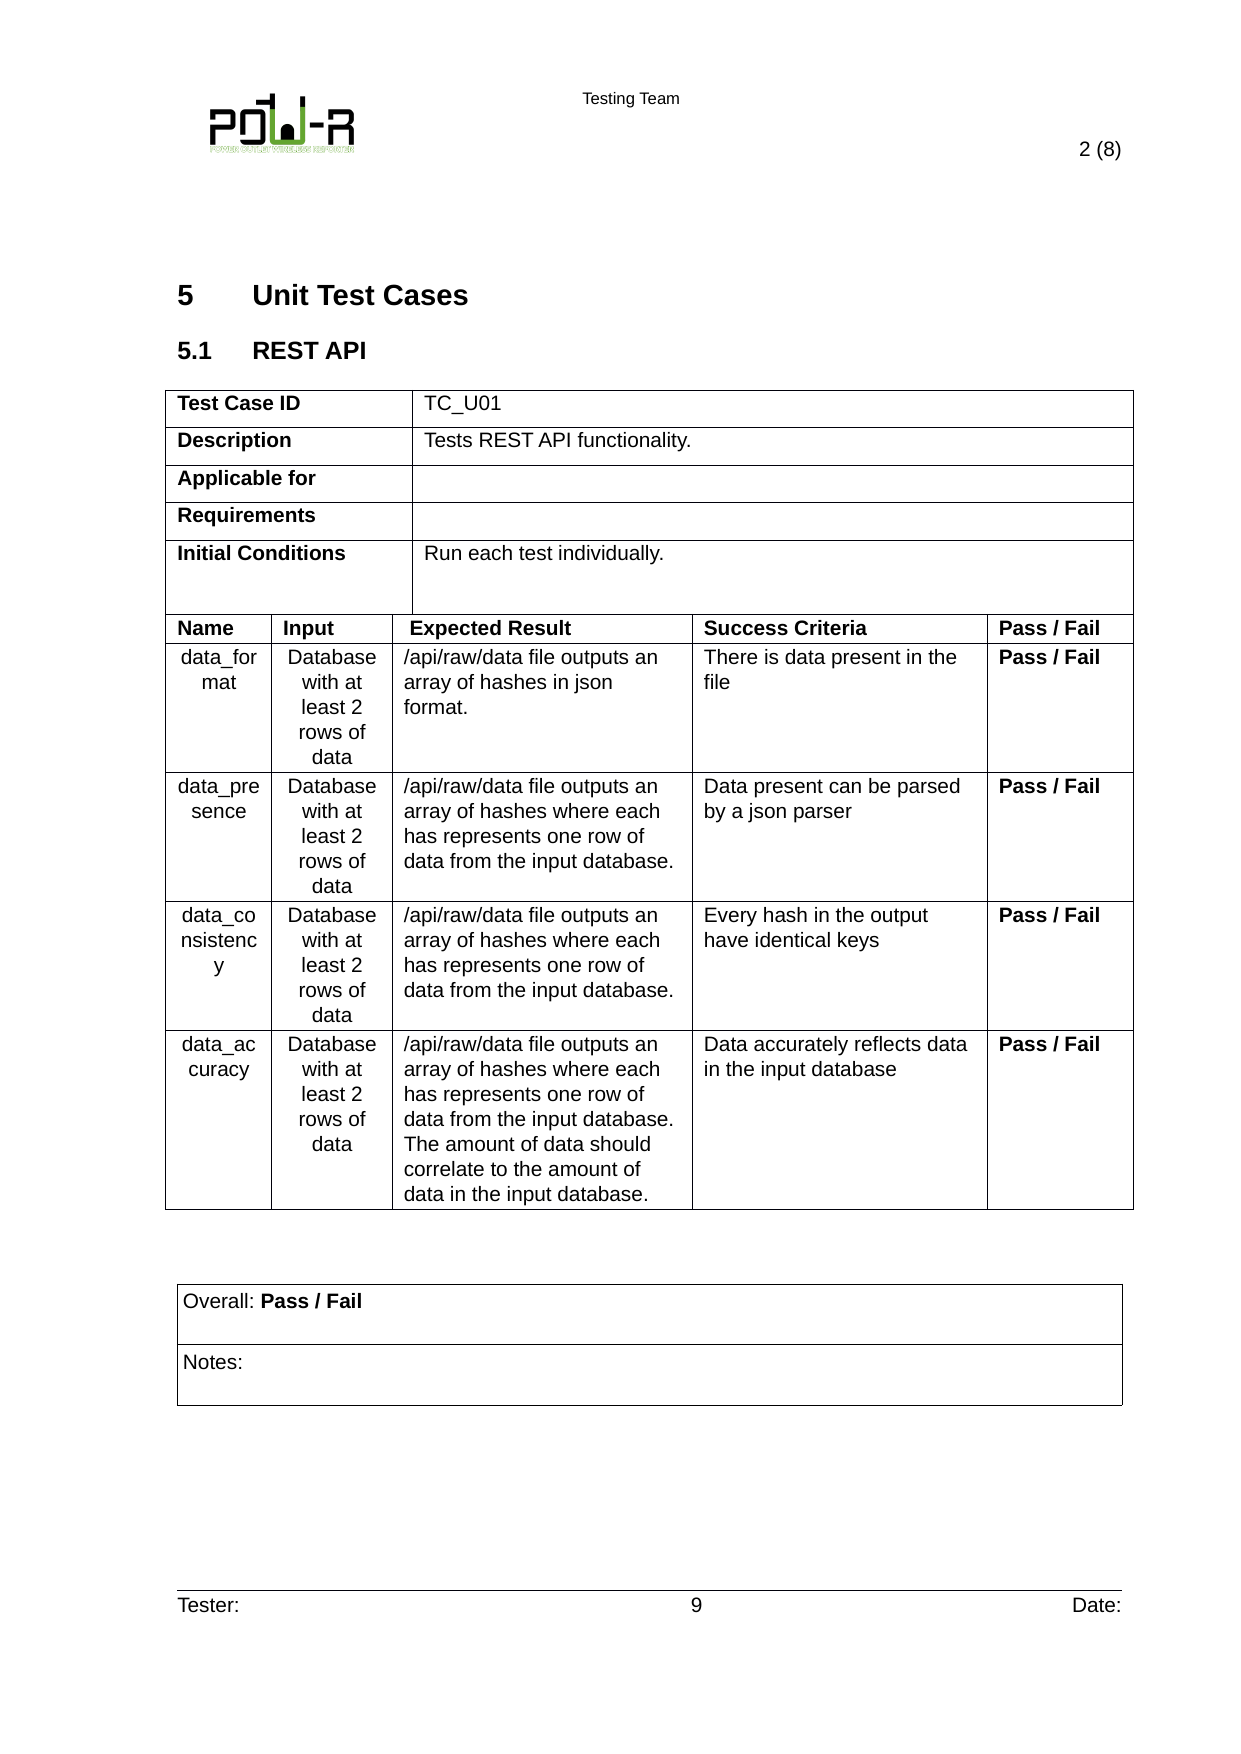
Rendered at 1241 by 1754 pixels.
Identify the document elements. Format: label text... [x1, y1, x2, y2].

table_cell /api/raw/data file outputs an array of hashes in json format. [393, 644, 692, 772]
table_cell Run each test individually. [413, 541, 1133, 614]
table_cell data_consistency [166, 902, 271, 1029]
table_cell Every hash in the output have identical keys [693, 902, 987, 1029]
table_cell Pass / Fail [988, 1031, 1133, 1208]
table_cell [413, 503, 1133, 540]
table_header Test Case ID [166, 391, 412, 427]
subtitle Unit Test Cases [177, 277, 1122, 311]
table_cell Initial Conditions [166, 541, 412, 614]
table_cell data_format [166, 644, 271, 772]
table_cell /api/raw/data file outputs an array of hashes where each has represents one row of data from the input database. [393, 902, 692, 1029]
table_cell Input [272, 615, 392, 643]
table_cell Pass / Fail [988, 615, 1133, 643]
table_cell Pass / Fail [988, 902, 1133, 1029]
table_cell [413, 466, 1133, 502]
table_cell Database with at least 2 rows of data [272, 773, 392, 901]
table_cell Database with at least 2 rows of data [272, 644, 392, 772]
table_cell data_accuracy [166, 1031, 271, 1208]
table_cell Data present can be parsed by a json parser [693, 773, 987, 901]
table_cell /api/raw/data file outputs an array of hashes where each has represents one row of data from the input database. The amount of data should correlate to the amount of data in the input database. [393, 1031, 692, 1208]
table_cell Applicable for [166, 466, 412, 502]
table_cell Data accurately reflects data in the input database [693, 1031, 987, 1208]
table_header TC_U01 [413, 391, 1133, 427]
table_cell Requirements [166, 503, 412, 540]
table_cell Description [166, 428, 412, 465]
table_cell Database with at least 2 rows of data [272, 902, 392, 1029]
table_cell Pass / Fail [988, 773, 1133, 901]
subtitle REST API [177, 336, 1122, 365]
table_cell Notes: [178, 1345, 1122, 1404]
table_cell Pass / Fail [988, 644, 1133, 772]
picture [206, 88, 358, 157]
table_cell /api/raw/data file outputs an array of hashes where each has represents one row of data from the input database. [393, 773, 692, 901]
table_cell Tests REST API functionality. [413, 428, 1133, 465]
table_header Overall: Pass / Fail [178, 1285, 1122, 1344]
table_cell Name [166, 615, 271, 643]
table_cell Database with at least 2 rows of data [272, 1031, 392, 1208]
table_cell data_presence [166, 773, 271, 901]
table_cell Expected Result [393, 615, 692, 643]
table_cell There is data present in the file [693, 644, 987, 772]
table_cell Success Criteria [693, 615, 987, 643]
